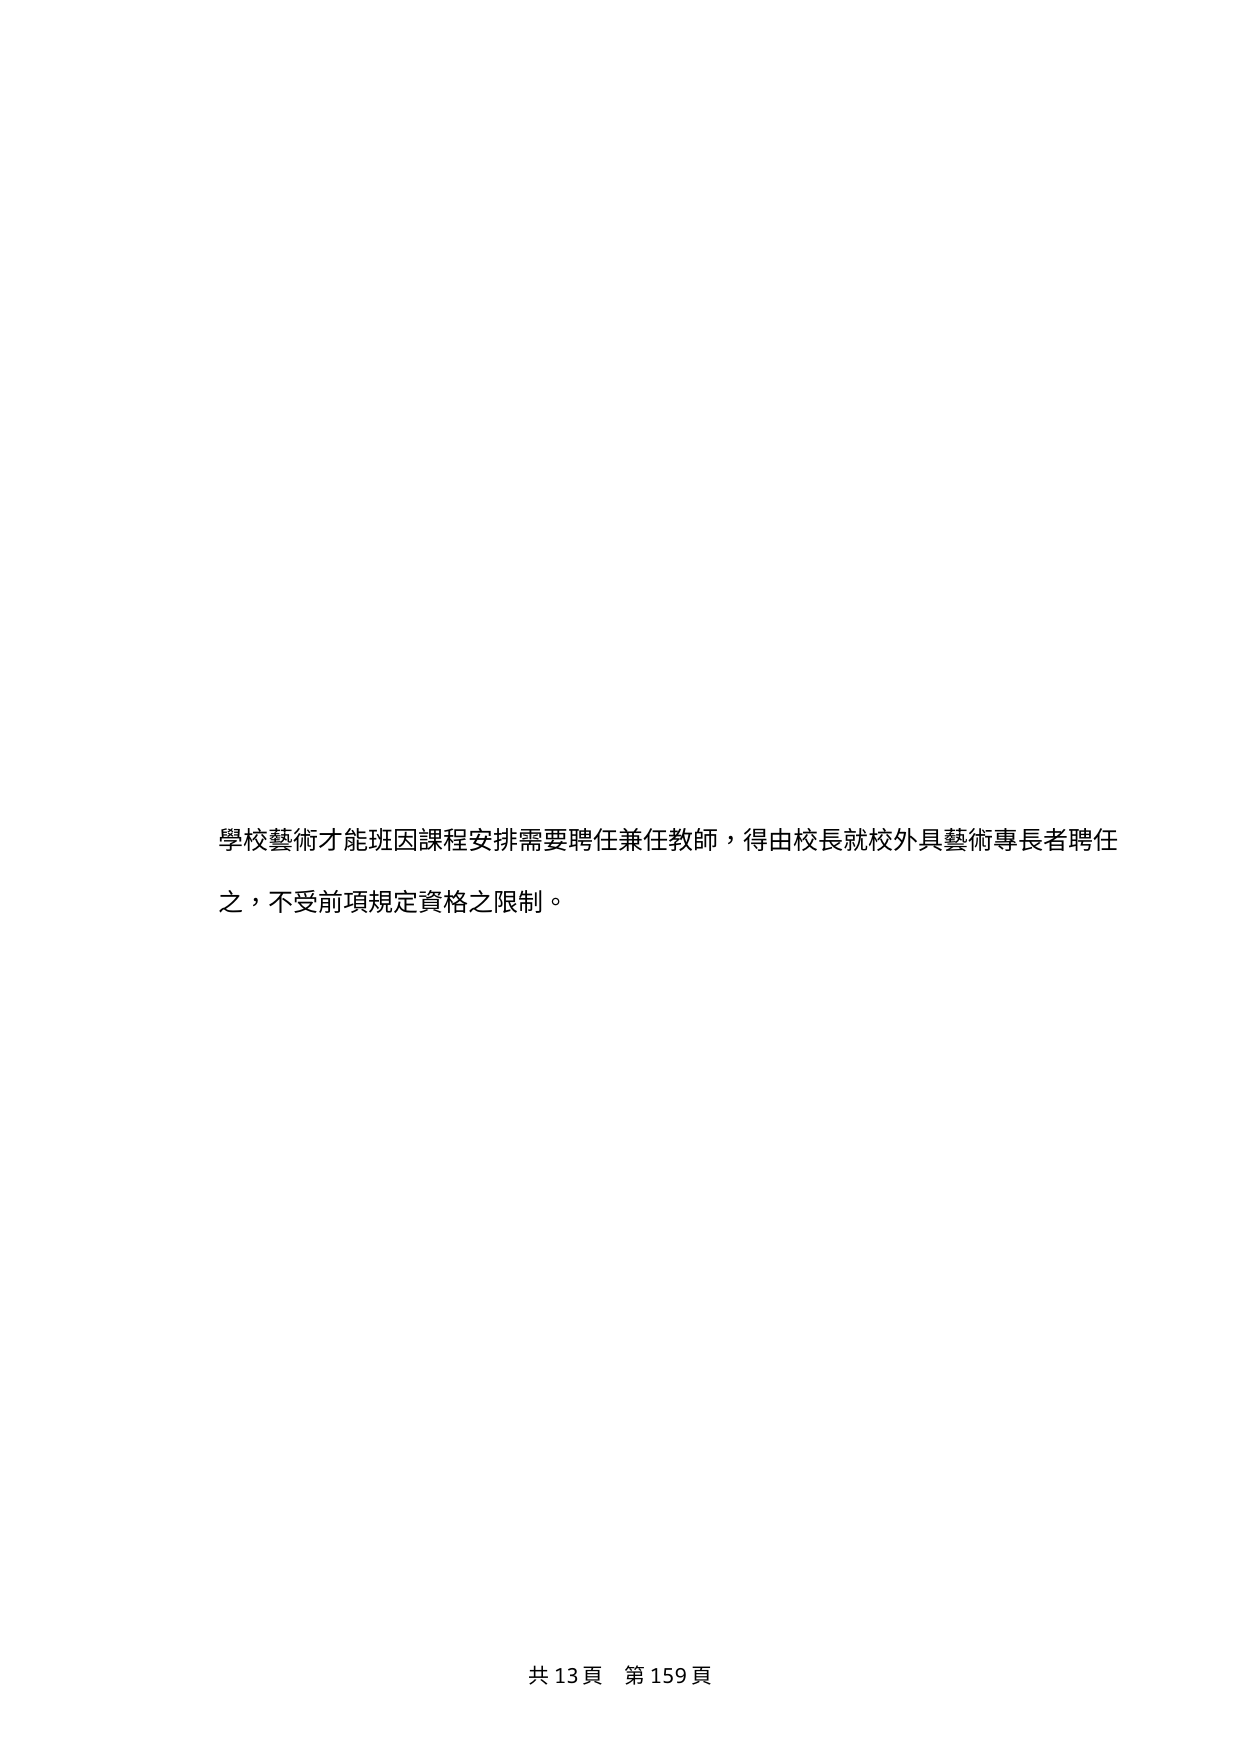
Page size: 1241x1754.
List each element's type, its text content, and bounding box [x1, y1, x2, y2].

text 學校藝術才能班因課程安排需要聘任兼任教師，得由校長就校外具藝術專長者聘任之，不受前項規定資格之限制。 [218, 797, 1122, 922]
